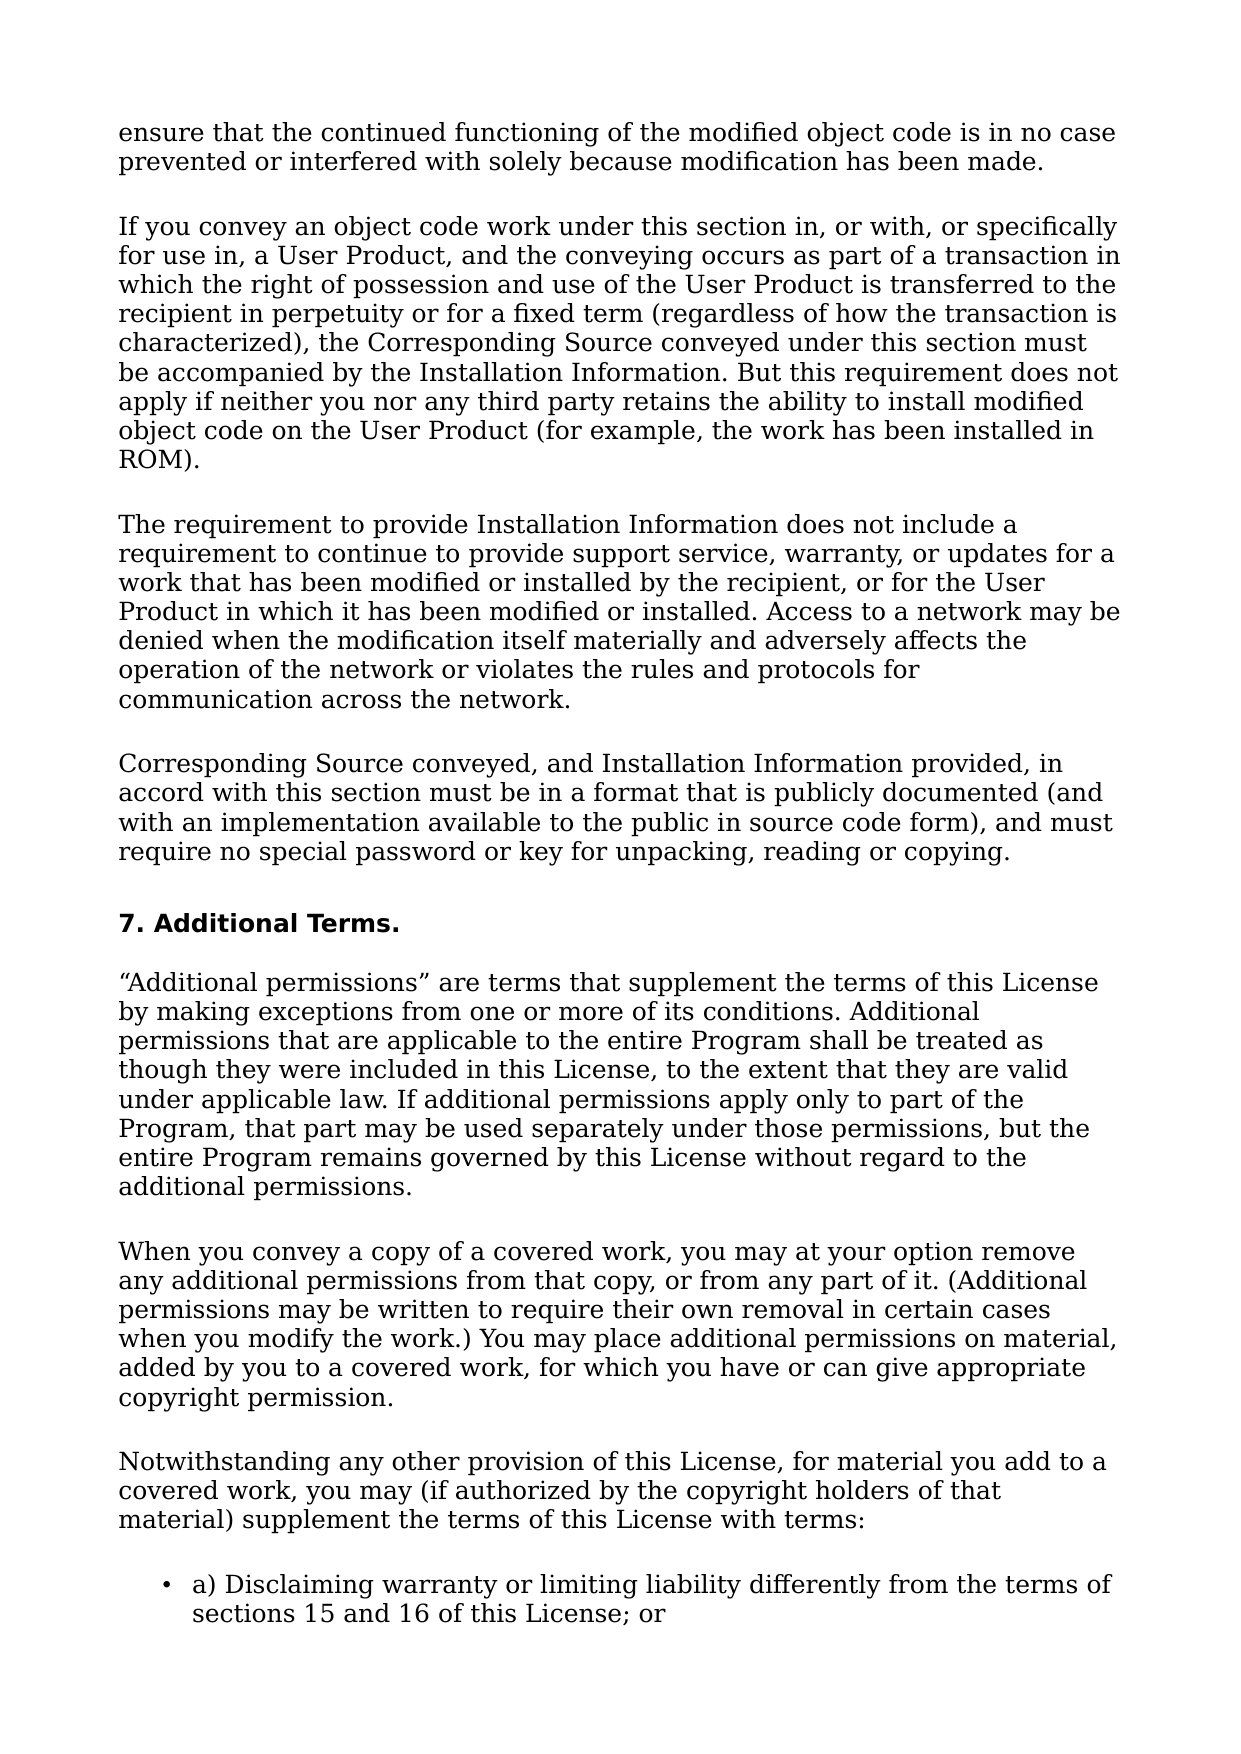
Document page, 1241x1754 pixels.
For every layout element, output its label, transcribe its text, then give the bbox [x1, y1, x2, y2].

text “Additional permissions” are terms that supplement the terms of this License by making exceptions from one or more of its conditions. Additional permissions that are applicable to the entire Program shall be treated as though they were included in this License, to the extent that they are valid under applicable law. If additional permissions apply only to part of the Program, that part may be used separately under those permissions, but the entire Program remains governed by this License without regard to the additional permissions. [118, 968, 1122, 1201]
subtitle 7. Additional Terms. [118, 909, 1122, 938]
text When you convey a copy of a covered work, you may at your option remove any additional permissions from that copy, or from any part of it. (Additional permissions may be written to require their own removal in certain cases when you modify the work.) You may place additional permissions on material, added by you to a covered work, for which you have or can give appropriate copyright permission. [118, 1237, 1122, 1412]
text Corresponding Source conveyed, and Installation Information provided, in accord with this section must be in a format that is publicly documented (and with an implementation available to the public in source code form), and must require no special password or key for unpacking, reading or copying. [118, 749, 1122, 866]
text The requirement to provide Installation Information does not include a requirement to continue to provide support service, warranty, or updates for a work that has been modified or installed by the recipient, or for the User Product in which it has been modified or installed. Access to a network may be denied when the modification itself materially and adversely affects the operation of the network or violates the rules and protocols for communication across the network. [118, 510, 1122, 714]
list a) Disclaiming warranty or limiting liability differently from the terms of sections 15 and 16 of this License; or [162, 1570, 1122, 1628]
text ensure that the continued functioning of the modified object code is in no case prevented or interfered with solely because modification has been made. [118, 118, 1122, 176]
text Notwithstanding any other provision of this License, for material you add to a covered work, you may (if authorized by the copyright holders of that material) supplement the terms of this License with terms: [118, 1447, 1122, 1535]
text If you convey an object code work under this section in, or with, or specifically for use in, a User Product, and the conveying occurs as part of a transaction in which the right of possession and use of the User Product is transferred to the recipient in perpetuity or for a fixed term (regardless of how the transaction is characterized), the Corresponding Source conveyed under this section must be accompanied by the Installation Information. But this requirement does not apply if neither you nor any third party retains the ability to install modified object code on the User Product (for example, the work has been installed in ROM). [118, 212, 1122, 474]
